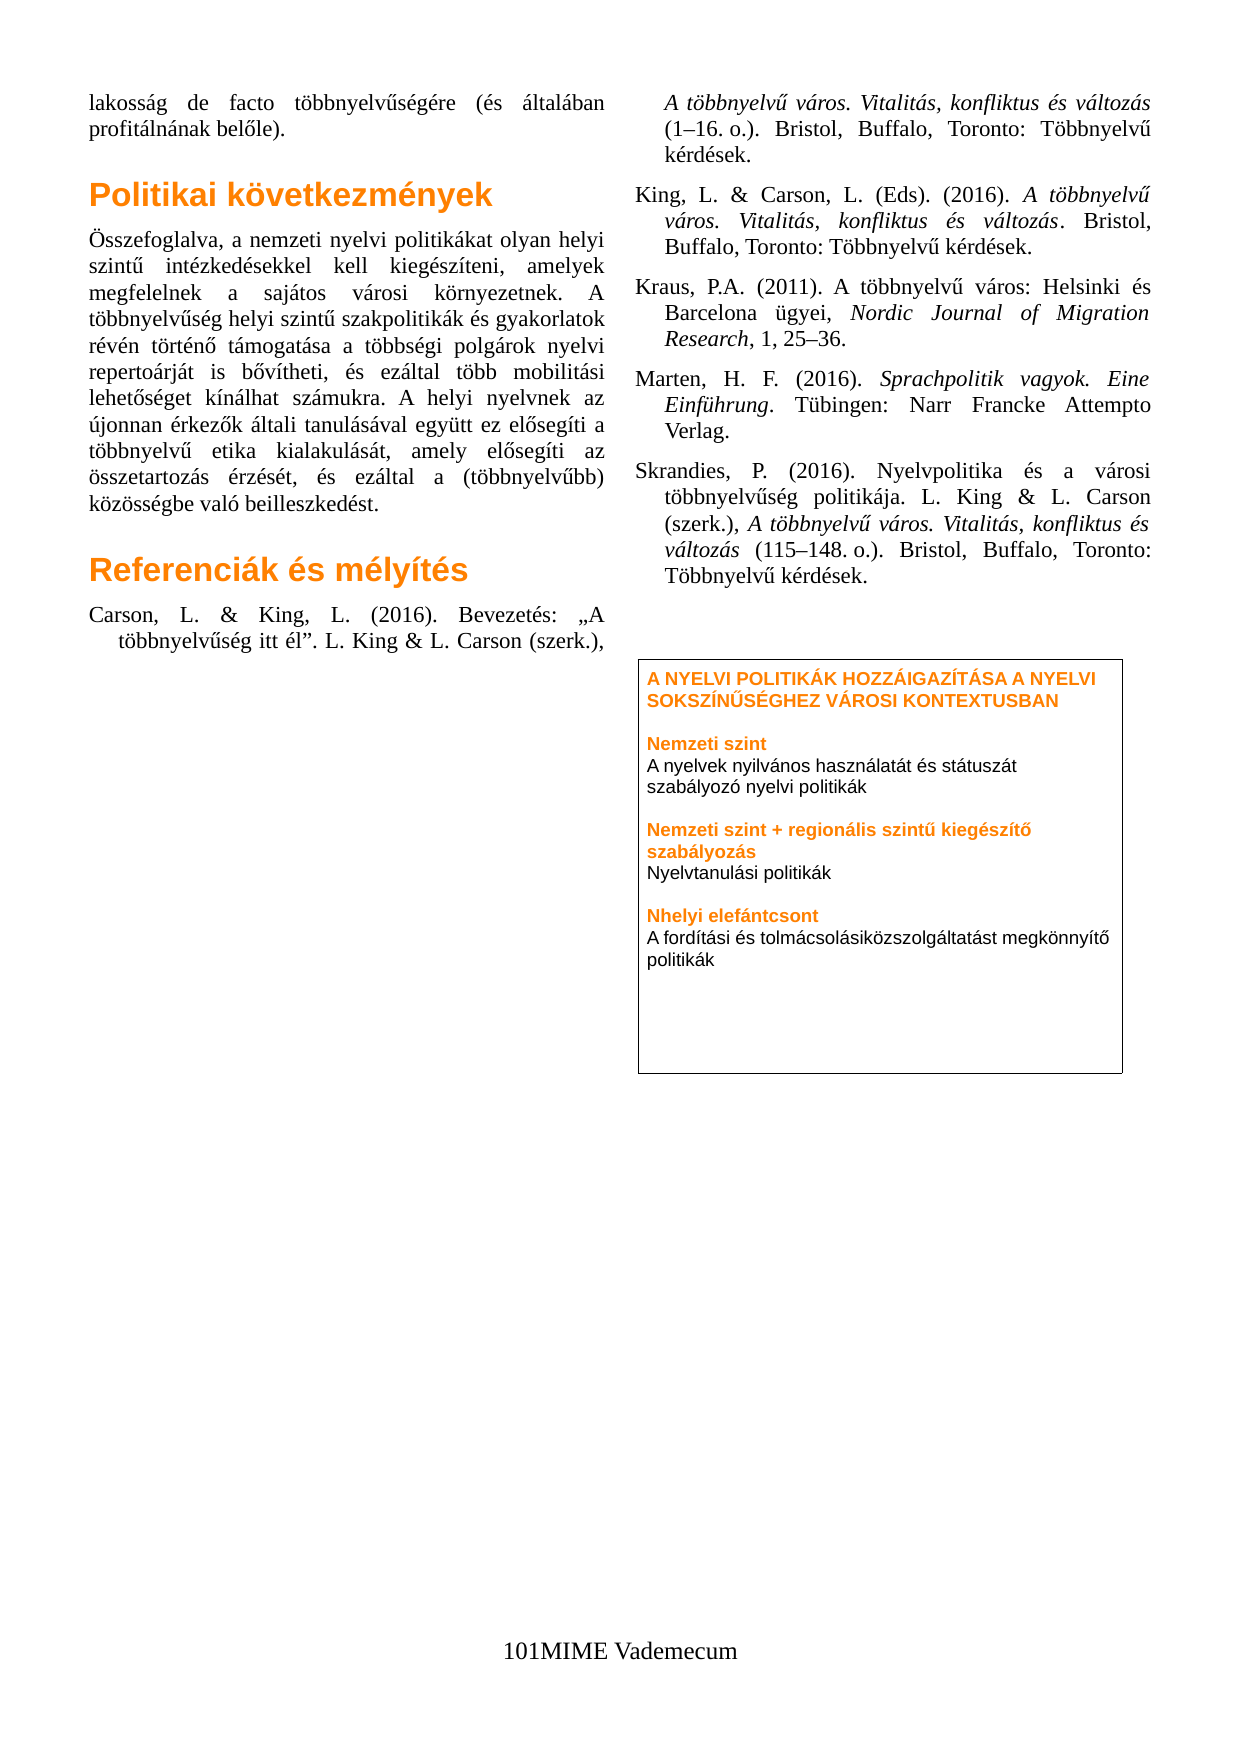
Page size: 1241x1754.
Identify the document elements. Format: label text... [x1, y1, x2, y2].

text A fordítási és tolmácsolásiközszolgáltatást megkönnyítő politikák [647, 927, 1113, 970]
text Carson, L. & King, L. (2016). Bevezetés: „A többnyelvűség itt él”. L. King & L. Carson (szerk.), [88, 601, 605, 654]
text Összefoglalva, a nemzeti nyelvi politikákat olyan helyi szintű intézkedésekkel kell kiegészíteni, amelyek megfelelnek a sajátos városi környezetnek. A többnyelvűség helyi szintű szakpolitikák és gyakorlatok révén történő támogatása a többségi polgárok nyelvi repertoárját is bővítheti, és ezáltal több mobilitási lehetőséget kínálhat számukra. A helyi nyelvnek az újonnan érkezők általi tanulásával együtt ez elősegíti a többnyelvű etika kialakulását, amely elősegíti az összetartozás érzését, és ezáltal a (többnyelvűbb) közösségbe való beilleszkedést. [88, 226, 605, 516]
text [639, 660, 1122, 1073]
text Skrandies, P. (2016). Nyelvpolitika és a városi többnyelvűség politikája. L. King & L. Carson (szerk.), A többnyelvű város. Vitalitás, konfliktus és változás (115–148. o.). Bristol, Buffalo, Toronto: Többnyelvű kérdések. [635, 457, 1152, 589]
subtitle Referenciák és mélyítés [88, 550, 605, 589]
text A többnyelvű város. Vitalitás, konfliktus és változás (1–16. o.). Bristol, Buffalo, Toronto: Többnyelvű kérdések. [635, 88, 1152, 168]
text Kraus, P.A. (2011). A többnyelvű város: Helsinki és Barcelona ügyei, Nordic Journal of Migration Research, 1, 25–36. [635, 273, 1152, 352]
text A NYELVI POLITIKÁK HOZZÁIGAZÍTÁSA A NYELVI SOKSZÍNŰSÉGHEZ VÁROSI KONTEXTUSBAN [647, 668, 1113, 711]
text Nhelyi elefántcsont [647, 905, 1113, 927]
text lakosság de facto többnyelvűségére (és általában profitálnának belőle). [88, 88, 605, 141]
text Marten, H. F. (2016). Sprachpolitik vagyok. Eine Einführung. Tübingen: Narr Francke Attempto Verlag. [635, 365, 1152, 444]
text A nyelvek nyilvános használatát és státuszát szabályozó nyelvi politikák [647, 754, 1113, 797]
text Nyelvtanulási politikák [647, 862, 1113, 884]
subtitle Politikai következmények [88, 175, 605, 214]
text Nemzeti szint [647, 733, 1113, 754]
text Nemzeti szint + regionális szintű kiegészítő szabályozás [647, 819, 1113, 862]
text King, L. & Carson, L. (Eds). (2016). A többnyelvű város. Vitalitás, konfliktus és változás. Bristol, Buffalo, Toronto: Többnyelvű kérdések. [635, 181, 1152, 260]
